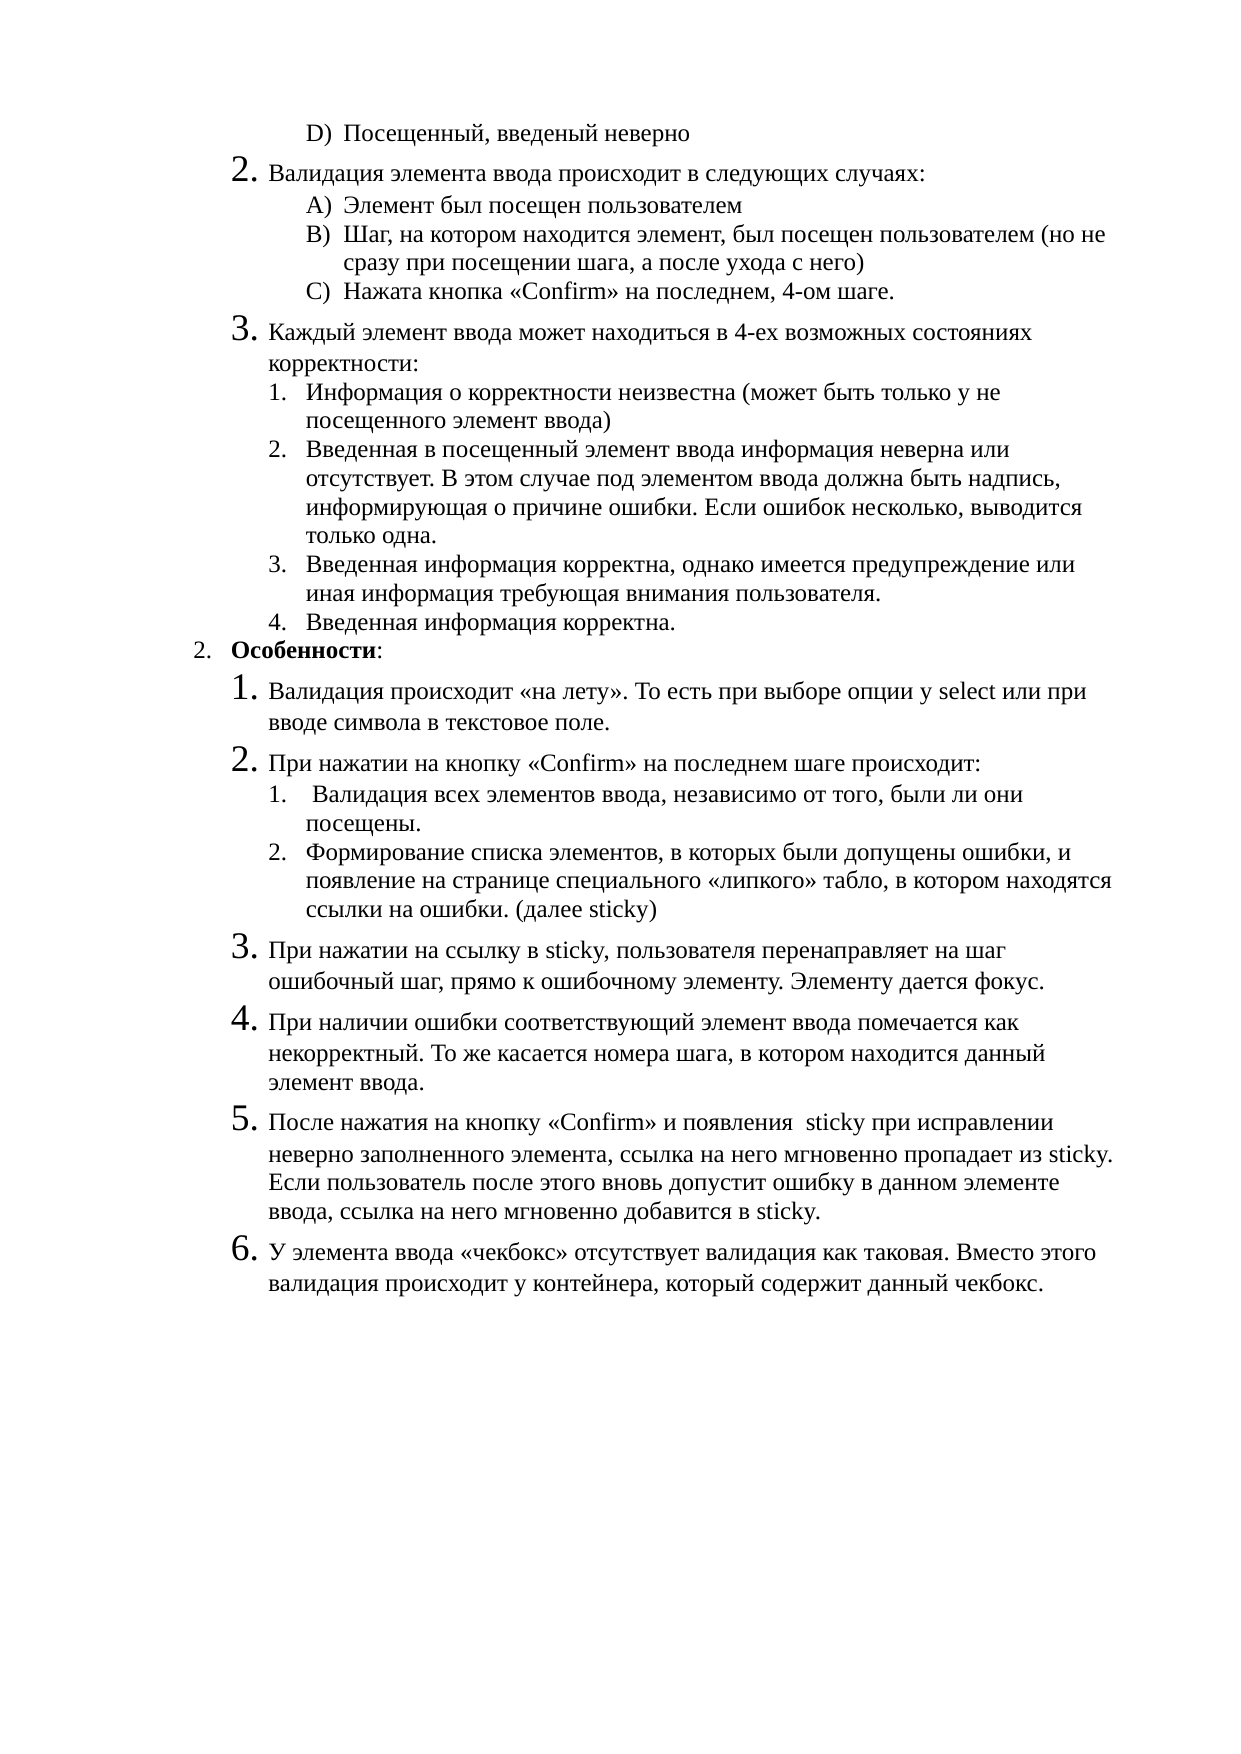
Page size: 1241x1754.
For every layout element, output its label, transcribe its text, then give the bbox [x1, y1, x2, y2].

list Каждый элемент ввода может находиться в 4-ех возможных состояниях корректности: [231, 305, 1122, 377]
list Элемент был посещен пользователем [306, 190, 1122, 219]
list При нажатии на ссылку в sticky, пользователя перенаправляет на шаг ошибочный шаг, прямо к ошибочному элементу. Элементу дается фокус. [231, 923, 1122, 995]
list Валидация элемента ввода происходит в следующих случаях: [231, 147, 1122, 190]
list Шаг, на котором находится элемент, был посещен пользователем (но не сразу при посещении шага, а после ухода с него) [306, 219, 1122, 276]
list Введенная информация корректна, однако имеется предупреждение или иная информация требующая внимания пользователя. [268, 549, 1122, 607]
list Введенная в посещенный элемент ввода информация неверна или отсутствует. В этом случае под элементом ввода должна быть надпись, информирующая о причине ошибки. Если ошибок несколько, выводится только одна. [268, 434, 1122, 549]
list Валидация происходит «на лету». То есть при выборе опции у select или при вводе символа в текстовое поле. [231, 664, 1122, 736]
list Информация о корректности неизвестна (может быть только у не посещенного элемент ввода) [268, 377, 1122, 434]
list После нажатия на кнопку «Confirm» и появления sticky при исправлении неверно заполненного элемента, ссылка на него мгновенно пропадает из sticky. Если пользователь после этого вновь допустит ошибку в данном элементе ввода, ссылка на него мгновенно добавится в sticky. [231, 1096, 1122, 1225]
list Введенная информация корректна. [268, 607, 1122, 636]
list Посещенный, введеный неверно [306, 118, 1122, 147]
list Формирование списка элементов, в которых были допущены ошибки, и появление на странице специального «липкого» табло, в котором находятся ссылки на ошибки. (далее sticky) [268, 837, 1122, 923]
list У элемента ввода «чекбокс» отсутствует валидация как таковая. Вместо этого валидация происходит у контейнера, который содержит данный чекбокс. [231, 1225, 1122, 1297]
list Валидация всех элементов ввода, независимо от того, были ли они посещены. [268, 779, 1122, 837]
list При наличии ошибки соответствующий элемент ввода помечается как некорректный. То же касается номера шага, в котором находится данный элемент ввода. [231, 995, 1122, 1096]
list Нажата кнопка «Confirm» на последнем, 4-ом шаге. [306, 276, 1122, 305]
list Особенности: [193, 636, 1122, 664]
list При нажатии на кнопку «Confirm» на последнем шаге происходит: [231, 736, 1122, 779]
